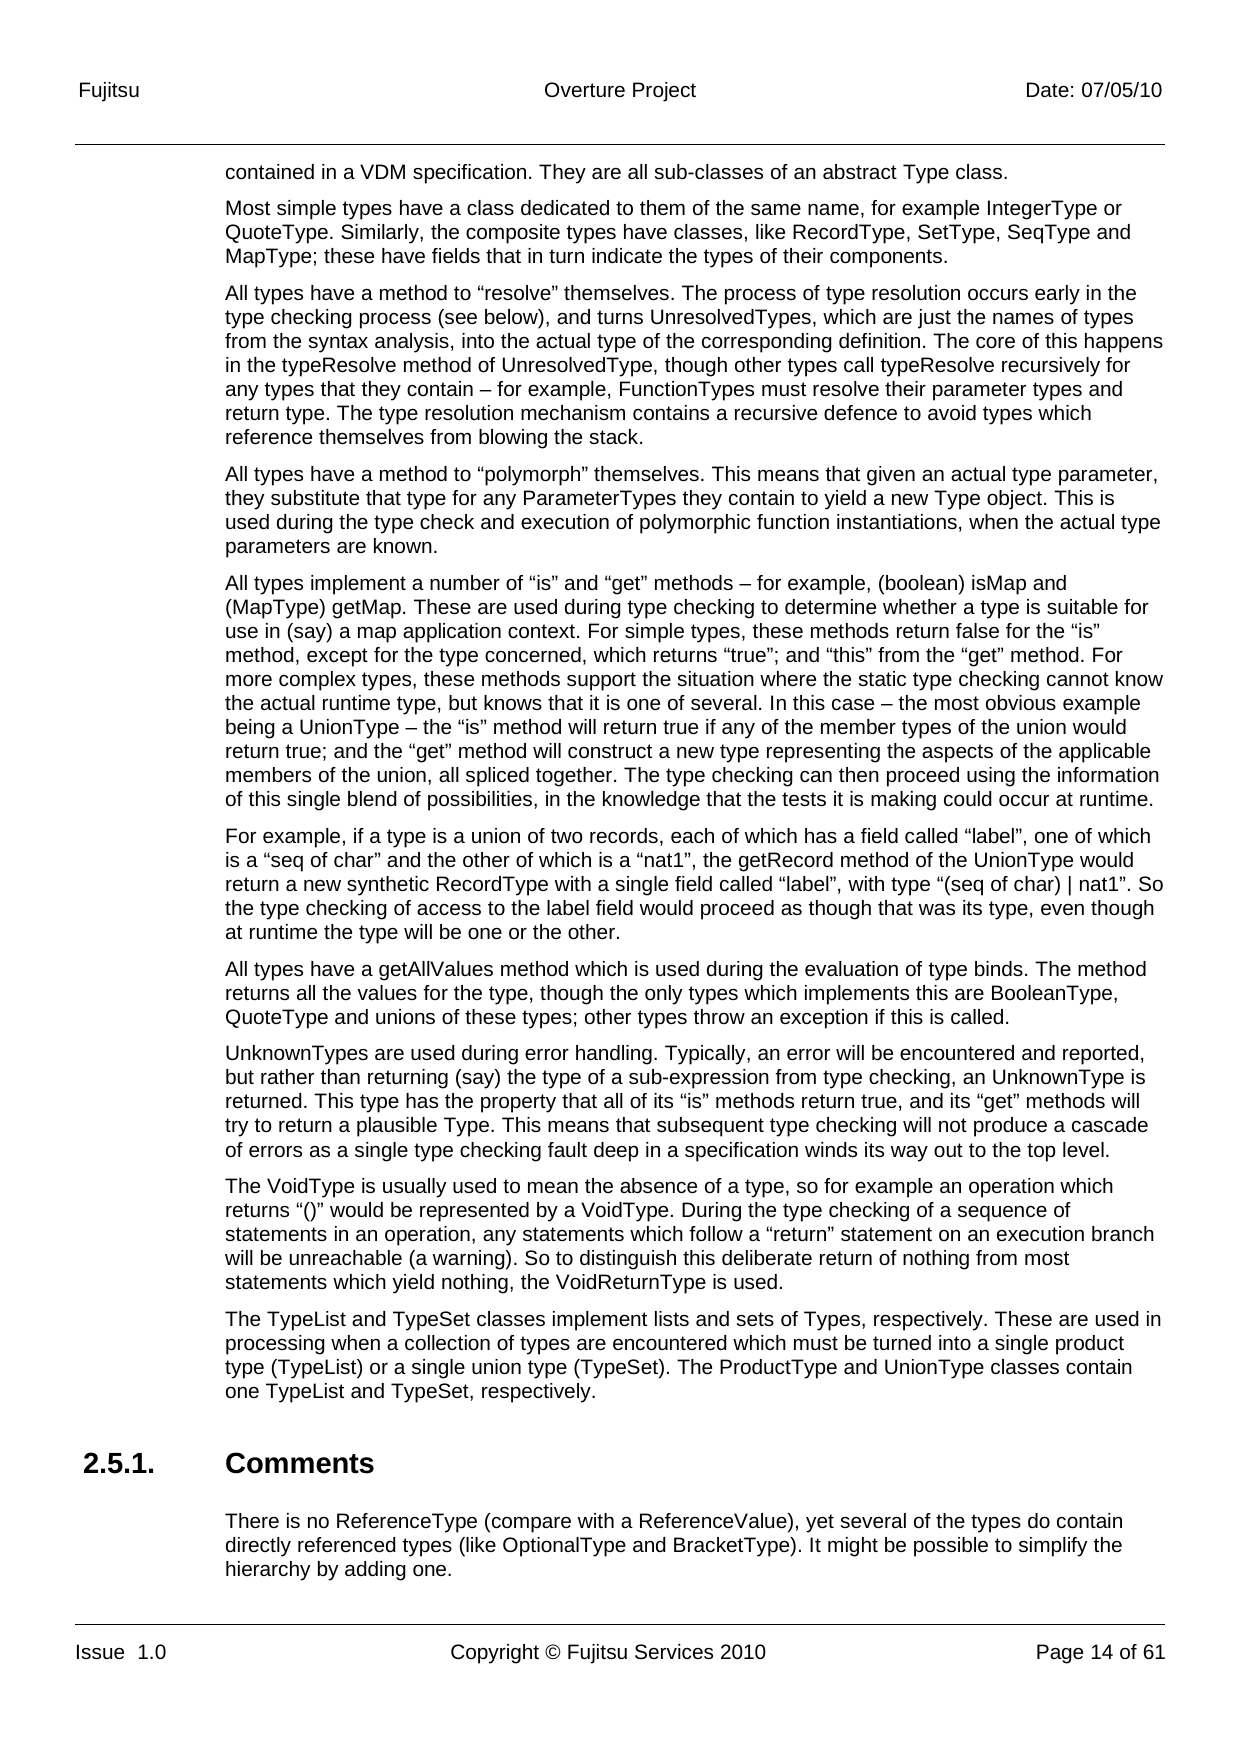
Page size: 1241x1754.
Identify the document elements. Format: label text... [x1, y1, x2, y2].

text For example, if a type is a union of two records, each of which has a field called “label”, one of which is a “seq of char” and the other of which is a “nat1”, the getRecord method of the UnionType would return a new synthetic RecordType with a single field called “label”, with type “(seq of char) | nat1”. So the type checking of access to the label field would proceed as though that was its type, even though at runtime the type will be one or the other. [225, 824, 1165, 944]
text All types implement a number of “is” and “get” methods – for example, (boolean) isMap and (MapType) getMap. These are used during type checking to determine whether a type is suitable for use in (say) a map application context. For simple types, these methods return false for the “is” method, except for the type concerned, which returns “true”; and “this” from the “get” method. For more complex types, these methods support the situation where the static type checking cannot know the actual runtime type, but knows that it is one of several. In this case – the most obvious example being a UnionType – the “is” method will return true if any of the member types of the union would return true; and the “get” method will construct a new type representing the aspects of the applicable members of the union, all spliced together. The type checking can then proceed using the information of this single blend of possibilities, in the knowledge that the tests it is making could occur at runtime. [225, 571, 1165, 811]
text All types have a method to “polymorph” themselves. This means that given an actual type parameter, they substitute that type for any ParameterTypes they contain to yield a new Type object. This is used during the type check and execution of polymorphic function instantiations, when the actual type parameters are known. [225, 462, 1165, 558]
text All types have a method to “resolve” themselves. The process of type resolution occurs early in the type checking process (see below), and turns UnresolvedTypes, which are just the names of types from the syntax analysis, into the actual type of the corresponding definition. The core of this happens in the typeResolve method of UnresolvedType, though other types call typeResolve recursively for any types that they contain – for example, FunctionTypes must resolve their parameter types and return type. The type resolution mechanism contains a recursive defence to avoid types which reference themselves from blowing the stack. [225, 281, 1165, 449]
text All types have a getAllValues method which is used during the evaluation of type binds. The method returns all the values for the type, though the only types which implements this are BooleanType, QuoteType and unions of these types; other types throw an exception if this is called. [225, 957, 1165, 1029]
text Most simple types have a class dedicated to them of the same name, for example IntegerType or QuoteType. Similarly, the composite types have classes, like RecordType, SetType, SeqType and MapType; these have fields that in turn indicate the types of their components. [225, 196, 1165, 268]
text The VoidType is usually used to mean the absence of a type, so for example an operation which returns “()” would be represented by a VoidType. During the type checking of a sequence of statements in an operation, any statements which follow a “return” statement on an execution branch will be unreachable (a warning). So to distinguish this deliberate return of nothing from most statements which yield nothing, the VoidReturnType is used. [225, 1174, 1165, 1294]
subtitle Comments [75, 1446, 1165, 1479]
text There is no ReferenceType (compare with a ReferenceValue), yet several of the types do contain directly referenced types (like OptionalType and BracketType). It might be possible to simplify the hierarchy by adding one. [225, 1509, 1165, 1581]
text UnknownTypes are used during error handling. Typically, an error will be encountered and reported, but rather than returning (say) the type of a sub-expression from type checking, an UnknownType is returned. This type has the property that all of its “is” methods return true, and its “get” methods will try to return a plausible Type. This means that subsequent type checking will not produce a cascade of errors as a single type checking fault deep in a specification winds its way out to the top level. [225, 1041, 1165, 1162]
text The TypeList and TypeSet classes implement lists and sets of Types, respectively. These are used in processing when a collection of types are encountered which must be turned into a single product type (TypeList) or a single union type (TypeSet). The ProductType and UnionType classes contain one TypeList and TypeSet, respectively. [225, 1307, 1165, 1403]
text contained in a VDM specification. They are all sub-classes of an abstract Type class. [225, 160, 1165, 184]
